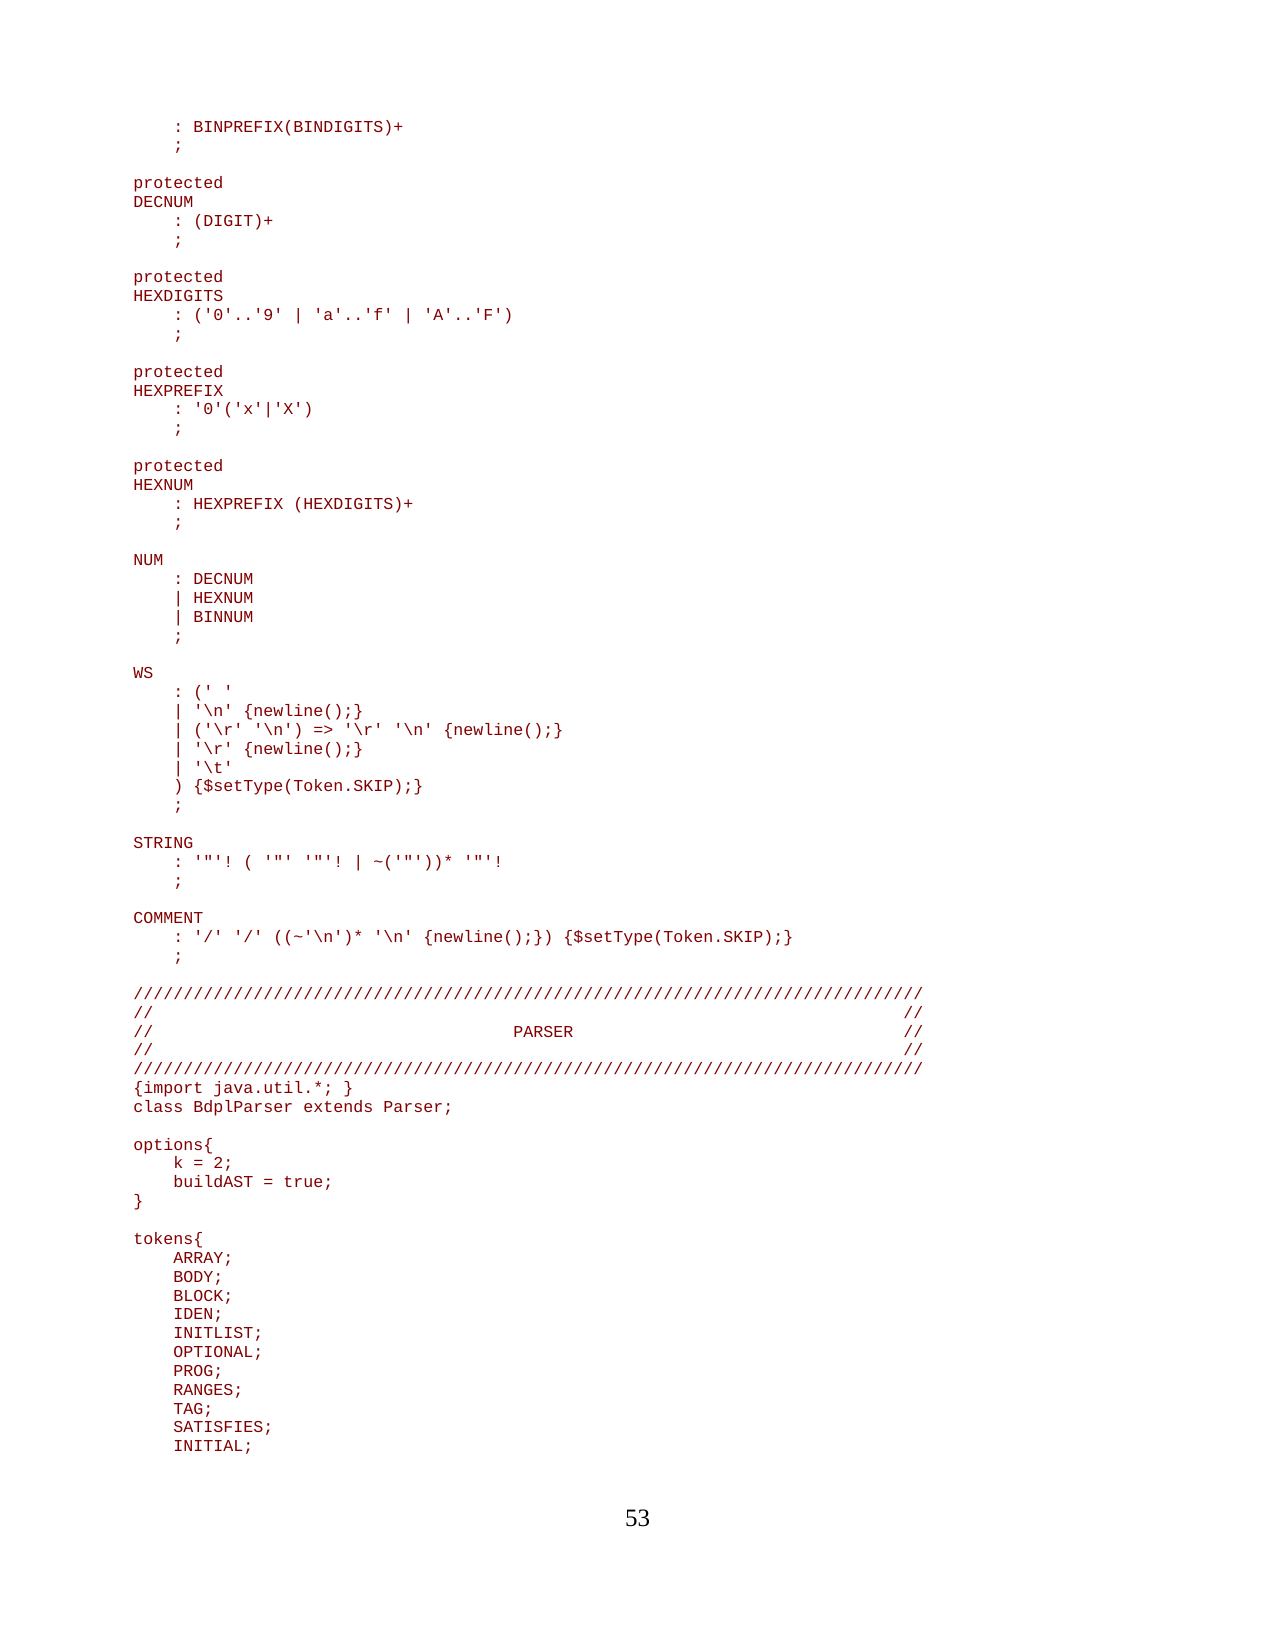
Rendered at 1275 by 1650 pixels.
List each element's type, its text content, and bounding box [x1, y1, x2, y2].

text protected [133, 269, 1157, 288]
text WS [133, 665, 1157, 684]
text | ('\r' '\n') => '\r' '\n' {newline();} [133, 721, 1157, 740]
text | '\t' [133, 759, 1157, 778]
text protected [133, 363, 1157, 382]
text PROG; [133, 1362, 1157, 1381]
text class BdplParser extends Parser; [133, 1098, 1157, 1117]
text ; [133, 137, 1157, 156]
text : '/' '/' ((~'\n')* '\n' {newline();}) {$setType(Token.SKIP);} [133, 929, 1157, 948]
text : DECNUM [133, 571, 1157, 589]
text : '"'! ( '"' '"'! | ~('"'))* '"'! [133, 853, 1157, 872]
text buildAST = true; [133, 1174, 1157, 1193]
text | '\n' {newline();} [133, 703, 1157, 721]
text : (DIGIT)+ [133, 212, 1157, 231]
text ) {$setType(Token.SKIP);} [133, 778, 1157, 797]
text INITLIST; [133, 1325, 1157, 1344]
text // // [133, 1004, 1157, 1023]
text BODY; [133, 1268, 1157, 1287]
text IDEN; [133, 1306, 1157, 1325]
text } [133, 1193, 1157, 1212]
text TAG; [133, 1400, 1157, 1419]
text HEXNUM [133, 476, 1157, 495]
text protected [133, 175, 1157, 193]
text options{ [133, 1136, 1157, 1155]
text ; [133, 797, 1157, 816]
text SATISFIES; [133, 1419, 1157, 1438]
text ; [133, 627, 1157, 646]
text /////////////////////////////////////////////////////////////////////////////// [133, 1061, 1157, 1080]
text // PARSER // [133, 1023, 1157, 1042]
text OPTIONAL; [133, 1344, 1157, 1362]
text ; [133, 872, 1157, 891]
text {import java.util.*; } [133, 1080, 1157, 1098]
text | '\r' {newline();} [133, 740, 1157, 759]
text RANGES; [133, 1381, 1157, 1400]
text ; [133, 514, 1157, 533]
text BLOCK; [133, 1287, 1157, 1306]
text ; [133, 231, 1157, 250]
text : ('0'..'9' | 'a'..'f' | 'A'..'F') [133, 307, 1157, 326]
text ; [133, 948, 1157, 967]
text /////////////////////////////////////////////////////////////////////////////// [133, 985, 1157, 1004]
text : HEXPREFIX (HEXDIGITS)+ [133, 495, 1157, 514]
text // // [133, 1042, 1157, 1061]
text : BINPREFIX(BINDIGITS)+ [133, 118, 1157, 137]
text tokens{ [133, 1231, 1157, 1249]
text HEXPREFIX [133, 382, 1157, 401]
text COMMENT [133, 910, 1157, 929]
text DECNUM [133, 193, 1157, 212]
text ; [133, 420, 1157, 439]
text NUM [133, 552, 1157, 571]
text ; [133, 326, 1157, 344]
text : '0'('x'|'X') [133, 401, 1157, 420]
text | HEXNUM [133, 589, 1157, 608]
text | BINNUM [133, 608, 1157, 627]
text ARRAY; [133, 1249, 1157, 1268]
text k = 2; [133, 1155, 1157, 1174]
text protected [133, 457, 1157, 476]
text HEXDIGITS [133, 288, 1157, 307]
text STRING [133, 834, 1157, 853]
text : (' ' [133, 684, 1157, 703]
text INITIAL; [133, 1438, 1157, 1457]
